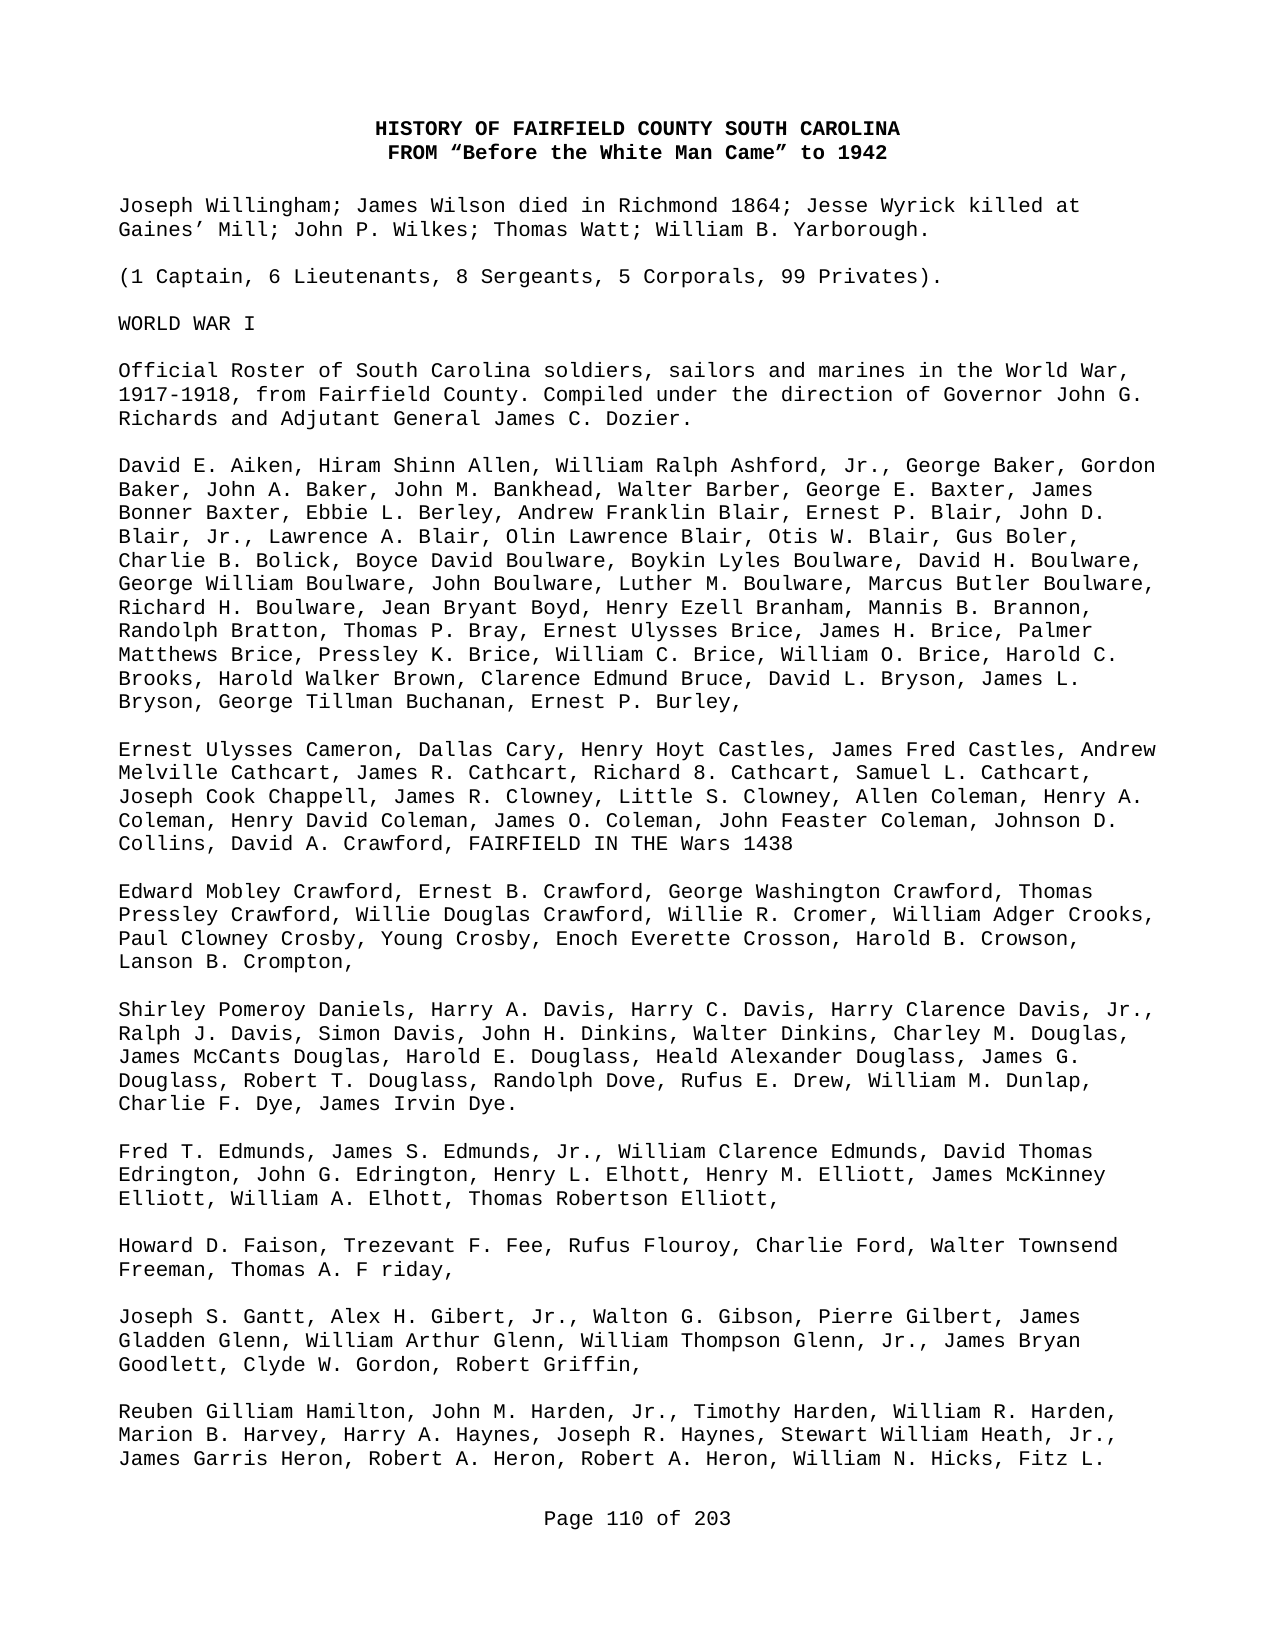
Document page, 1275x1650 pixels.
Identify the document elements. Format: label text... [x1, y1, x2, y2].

text Official Roster of South Carolina soldiers, sailors and marines in the World War, 1917-1918, from Fairfield County. Compiled under the direction of Governor John G. Richards and Adjutant General James C. Dozier. [118, 360, 1157, 431]
text David E. Aiken, Hiram Shinn Allen, William Ralph Ashford, Jr., George Baker, Gordon Baker, John A. Baker, John M. Bankhead, Walter Barber, George E. Baxter, James Bonner Baxter, Ebbie L. Berley, Andrew Franklin Blair, Ernest P. Blair, John D. Blair, Jr., Lawrence A. Blair, Olin Lawrence Blair, Otis W. Blair, Gus Boler, Charlie B. Bolick, Boyce David Boulware, Boykin Lyles Boulware, David H. Boulware, George William Boulware, John Boulware, Luther M. Boulware, Marcus Butler Boulware, Richard H. Boulware, Jean Bryant Boyd, Henry Ezell Branham, Mannis B. Brannon, Randolph Bratton, Thomas P. Bray, Ernest Ulysses Brice, James H. Brice, Palmer Matthews Brice, Pressley K. Brice, William C. Brice, William O. Brice, Harold C. Brooks, Harold Walker Brown, Clarence Edmund Bruce, David L. Bryson, James L. Bryson, George Tillman Buchanan, Ernest P. Burley, [118, 455, 1157, 715]
text (1 Captain, 6 Lieutenants, 8 Sergeants, 5 Corporals, 99 Privates). [118, 266, 1157, 289]
text Shirley Pomeroy Daniels, Harry A. Davis, Harry C. Davis, Harry Clarence Davis, Jr., Ralph J. Davis, Simon Davis, John H. Dinkins, Walter Dinkins, Charley M. Douglas, James McCants Douglas, Harold E. Douglass, Heald Alexander Douglass, James G. Douglass, Robert T. Douglass, Randolph Dove, Rufus E. Drew, William M. Dunlap, Charlie F. Dye, James Irvin Dye. [118, 999, 1157, 1117]
text Joseph S. Gantt, Alex H. Gibert, Jr., Walton G. Gibson, Pierre Gilbert, James Gladden Glenn, William Arthur Glenn, William Thompson Glenn, Jr., James Bryan Goodlett, Clyde W. Gordon, Robert Griffin, [118, 1306, 1157, 1377]
text Howard D. Faison, Trezevant F. Fee, Rufus Flouroy, Charlie Ford, Walter Townsend Freeman, Thomas A. F riday, [118, 1235, 1157, 1283]
text Edward Mobley Crawford, Ernest B. Crawford, George Washington Crawford, Thomas Pressley Crawford, Willie Douglas Crawford, Willie R. Cromer, William Adger Crooks, Paul Clowney Crosby, Young Crosby, Enoch Everette Crosson, Harold B. Crowson, Lanson B. Crompton, [118, 881, 1157, 975]
text Reuben Gilliam Hamilton, John M. Harden, Jr., Timothy Harden, William R. Harden, Marion B. Harvey, Harry A. Haynes, Joseph R. Haynes, Stewart William Heath, Jr., James Garris Heron, Robert A. Heron, Robert A. Heron, William N. Hicks, Fitz L. [118, 1401, 1157, 1472]
text Ernest Ulysses Cameron, Dallas Cary, Henry Hoyt Castles, James Fred Castles, Andrew Melville Cathcart, James R. Cathcart, Richard 8. Cathcart, Samuel L. Cathcart, Joseph Cook Chappell, James R. Clowney, Little S. Clowney, Allen Coleman, Henry A. Coleman, Henry David Coleman, James O. Coleman, John Feaster Coleman, Johnson D. Collins, David A. Crawford, FAIRFIELD IN THE Wars 1438 [118, 739, 1157, 857]
text WORLD WAR I [118, 313, 1157, 337]
text Joseph Willingham; James Wilson died in Richmond 1864; Jesse Wyrick killed at Gaines’ Mill; John P. Wilkes; Thomas Watt; William B. Yarborough. [118, 195, 1157, 242]
text Fred T. Edmunds, James S. Edmunds, Jr., William Clarence Edmunds, David Thomas Edrington, John G. Edrington, Henry L. Elhott, Henry M. Elliott, James McKinney Elliott, William A. Elhott, Thomas Robertson Elliott, [118, 1141, 1157, 1212]
